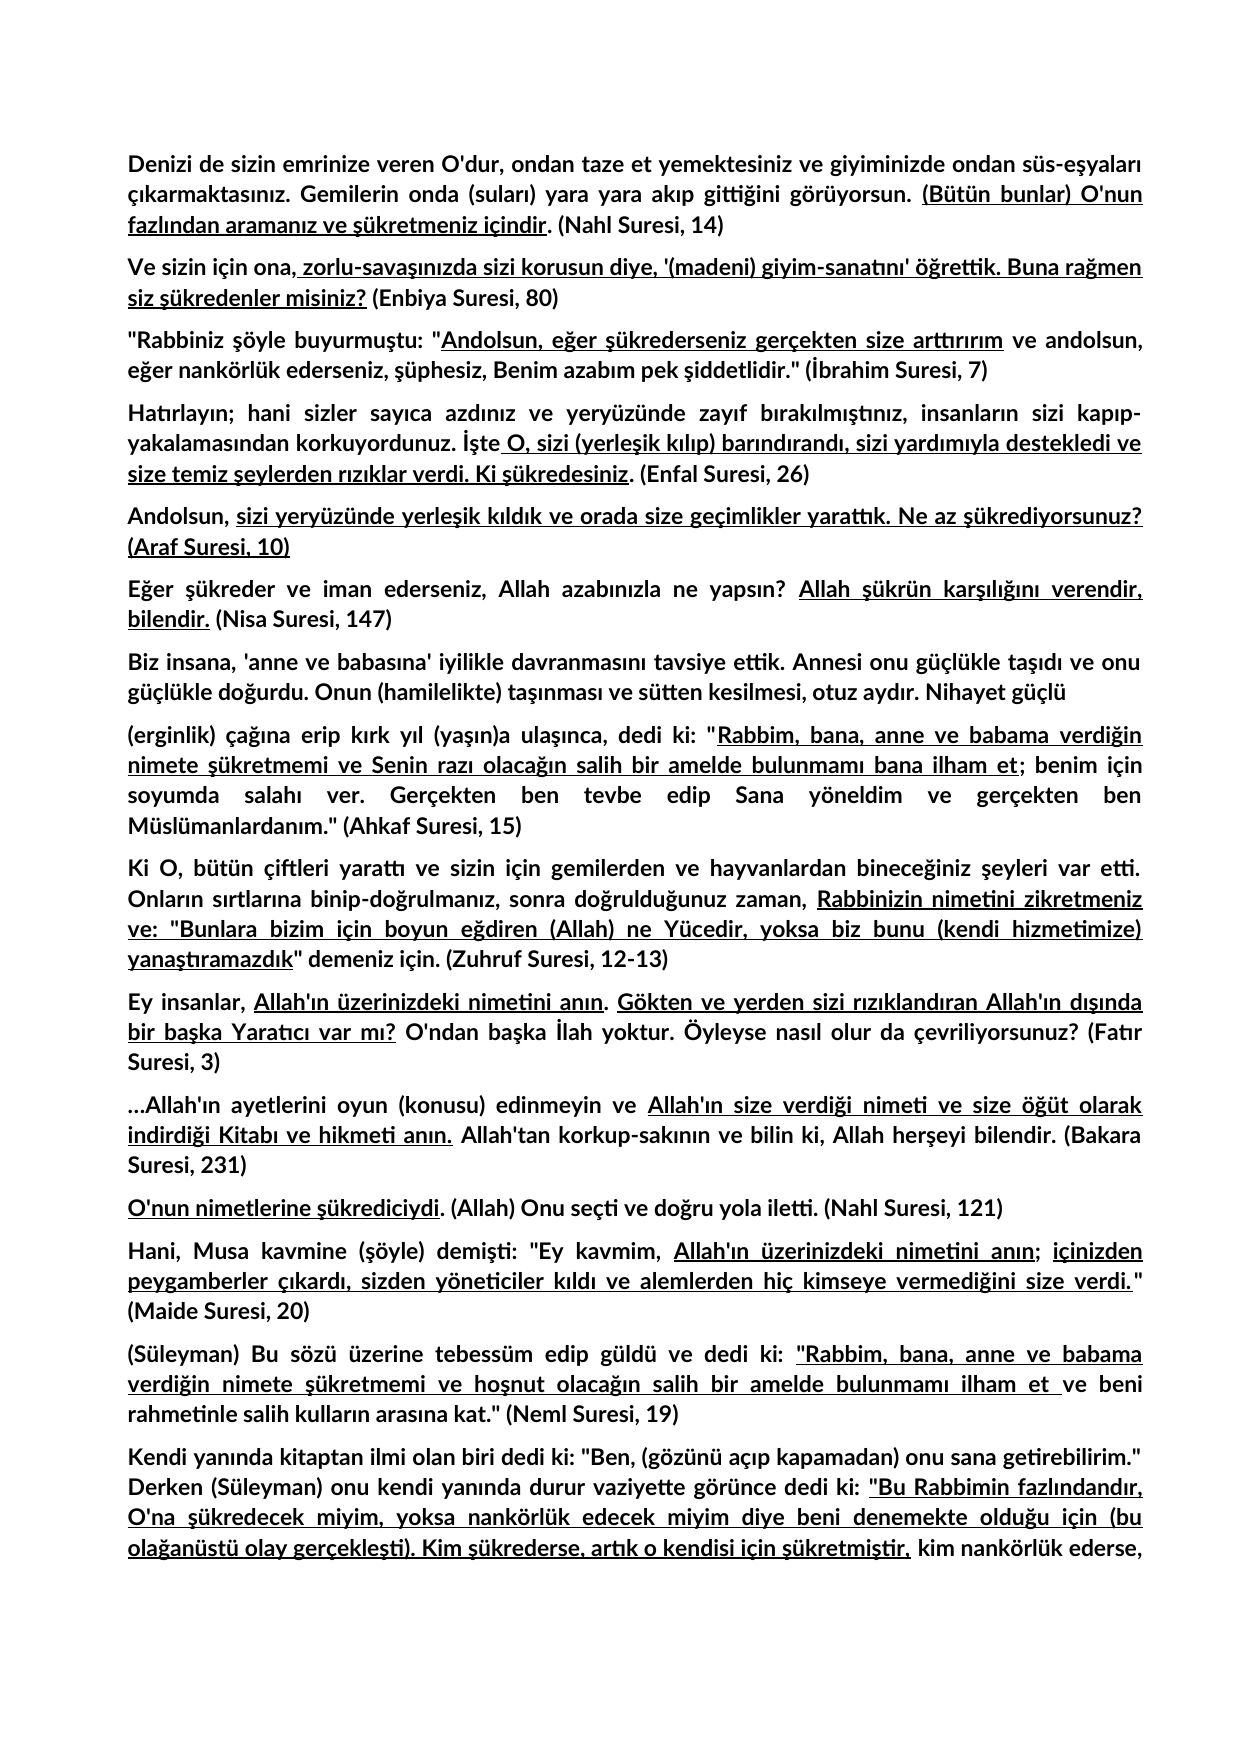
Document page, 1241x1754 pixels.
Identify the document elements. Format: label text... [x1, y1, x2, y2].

text …Allah'ın ayetlerini oyun (konusu) edinmeyin ve Allah'ın size verdiği nimeti ve size öğüt olarak indirdiği Kitabı ve hikmeti anın. Allah'tan korkup-sakının ve bilin ki, Allah herşeyi bilendir. (Bakara Suresi, 231) [127, 1091, 1143, 1178]
text (erginlik) çağına erip kırk yıl (yaşın)a ulaşınca, dedi ki: "Rabbim, bana, anne ve babama verdiğin nimete şükretmemi ve Senin razı olacağın salih bir amelde bulunmamı bana ilham et; benim için soyumda salahı ver. Gerçekten ben tevbe edip Sana yöneldim ve gerçekten ben Müslümanlardanım." (Ahkaf Suresi, 15) [127, 721, 1143, 839]
text yanaştıramazdık" demeniz için. (Zuhruf Suresi, 12-13) [127, 940, 1143, 972]
text olağanüstü olay gerçekleşti). Kim şükrederse, artık o kendisi için şükretmiştir, kim nankörlük ederse, [127, 1528, 1143, 1561]
text Ve sizin için ona, zorlu-savaşınızda sizi korusun diye, '(madeni) giyim-sanatını' öğrettik. Buna rağmen siz şükredenler misiniz? (Enbiya Suresi, 80) [127, 253, 1143, 311]
text Ey insanlar, Allah'ın üzerinizdeki nimetini anın. Gökten ve yerden sizi rızıklandıran Allah'ın dışında bir başka Yaratıcı var mı? O'ndan başka İlah yoktur. Öyleyse nasıl olur da çevriliyorsunuz? (Fatır Suresi, 3) [127, 987, 1143, 1075]
text O'nun nimetlerine şükrediciydi. (Allah) Onu seçti ve doğru yola iletti. (Nahl Suresi, 121) [127, 1194, 1143, 1221]
text Kendi yanında kitaptan ilmi olan biri dedi ki: "Ben, (gözünü açıp kapamadan) onu sana getirebilirim." Derken (Süleyman) onu kendi yanında durur vaziyette görünce dedi ki: "Bu Rabbimin fazlındandır, O'na şükredecek miyim, yoksa nankörlük edecek miyim diye beni denemekte olduğu için (bu [127, 1443, 1143, 1527]
text Andolsun, sizi yeryüzünde yerleşik kıldık ve orada size geçimlikler yarattık. Ne az şükrediyorsunuz? (Araf Suresi, 10) [127, 502, 1143, 560]
text Denizi de sizin emrinize veren O'dur, ondan taze et yemektesiniz ve giyiminizde ondan süs-eşyaları çıkarmaktasınız. Gemilerin onda (suları) yara yara akıp gittiğini görüyorsun. (Bütün bunlar) O'nun fazlından aramanız ve şükretmeniz içindir. (Nahl Suresi, 14) [127, 150, 1143, 238]
text "Rabbiniz şöyle buyurmuştu: "Andolsun, eğer şükrederseniz gerçekten size arttırırım ve andolsun, eğer nankörlük ederseniz, şüphesiz, Benim azabım pek şiddetlidir." (İbrahim Suresi, 7) [127, 326, 1143, 384]
text Biz insana, 'anne ve babasına' iyilikle davranmasını tavsiye ettik. Annesi onu güçlükle taşıdı ve onu güçlükle doğurdu. Onun (hamilelikte) taşınması ve sütten kesilmesi, otuz aydır. Nihayet güçlü [127, 648, 1143, 706]
text Eğer şükreder ve iman ederseniz, Allah azabınızla ne yapsın? Allah şükrün karşılığını verendir, bilendir. (Nisa Suresi, 147) [127, 575, 1143, 633]
text Hani, Musa kavmine (şöyle) demişti: "Ey kavmim, Allah'ın üzerinizdeki nimetini anın; içinizden peygamberler çıkardı, sizden yöneticiler kıldı ve alemlerden hiç kimseye vermediğini size verdi." (Maide Suresi, 20) [127, 1236, 1143, 1324]
text Ki O, bütün çiftleri yarattı ve sizin için gemilerden ve hayvanlardan bineceğiniz şeyleri var etti. Onların sırtlarına binip-doğrulmanız, sonra doğrulduğunuz zaman, Rabbinizin nimetini zikretmeniz ve: "Bunlara bizim için boyun eğdiren (Allah) ne Yücedir, yoksa biz bunu (kendi hizmetimize) [127, 854, 1143, 939]
text (Süleyman) Bu sözü üzerine tebessüm edip güldü ve dedi ki: "Rabbim, bana, anne ve babama verdiğin nimete şükretmemi ve hoşnut olacağın salih bir amelde bulunmamı ilham et ve beni rahmetinle salih kulların arasına kat." (Neml Suresi, 19) [127, 1339, 1143, 1427]
text Hatırlayın; hani sizler sayıca azdınız ve yeryüzünde zayıf bırakılmıştınız, insanların sizi kapıp-yakalamasından korkuyordunuz. İşte O, sizi (yerleşik kılıp) barındırandı, sizi yardımıyla destekledi ve size temiz şeylerden rızıklar verdi. Ki şükredesiniz. (Enfal Suresi, 26) [127, 399, 1143, 487]
